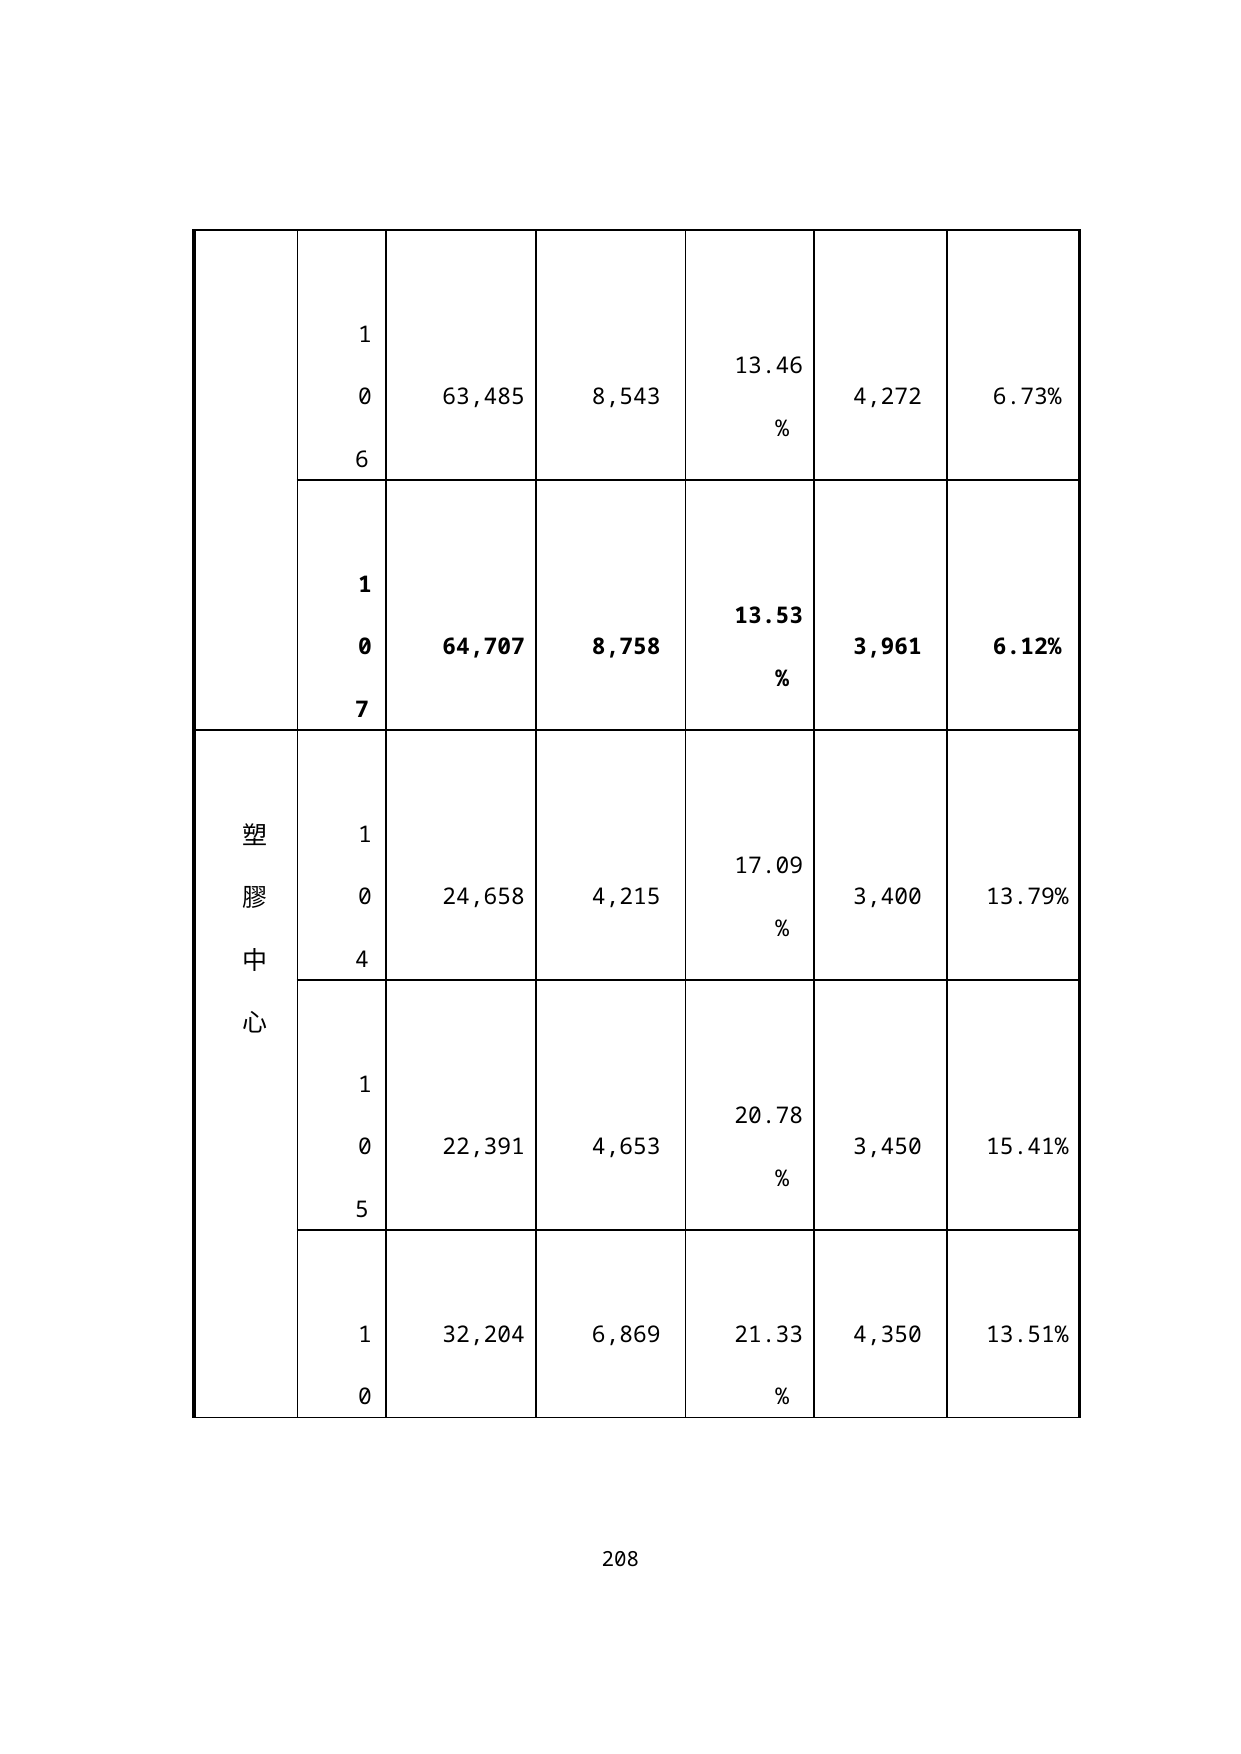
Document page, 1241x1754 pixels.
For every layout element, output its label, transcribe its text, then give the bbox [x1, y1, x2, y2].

table_cell 24,658 [387, 731, 535, 979]
table_cell 3,961 [815, 481, 946, 729]
table_cell 6,869 [537, 1231, 685, 1417]
table_cell 3,450 [815, 981, 946, 1229]
table_cell 6.12% [948, 481, 1078, 729]
table_cell 107 [298, 481, 385, 729]
table_cell 106 [298, 231, 385, 479]
table_cell 4,350 [815, 1231, 946, 1417]
table_cell 32,204 [387, 1231, 535, 1417]
table_cell 20.78% [686, 981, 813, 1229]
table_cell 21.33% [686, 1231, 813, 1417]
table_cell 塑膠 中心 [196, 731, 297, 1417]
table_cell 10 [298, 1231, 385, 1417]
table_cell 64,707 [387, 481, 535, 729]
table_cell 6.73% [948, 231, 1078, 479]
table_cell 22,391 [387, 981, 535, 1229]
table_cell 8,758 [537, 481, 685, 729]
table_cell 63,485 [387, 231, 535, 479]
table_cell [196, 231, 297, 729]
table_cell 4,215 [537, 731, 685, 979]
table_cell 13.79% [948, 731, 1078, 979]
table_cell 15.41% [948, 981, 1078, 1229]
table_cell 3,400 [815, 731, 946, 979]
table_cell 13.46% [686, 231, 813, 479]
table_cell 4,272 [815, 231, 946, 479]
table_cell 104 [298, 731, 385, 979]
table_cell 17.09% [686, 731, 813, 979]
table_cell 105 [298, 981, 385, 1229]
table_cell 8,543 [537, 231, 685, 479]
table_cell 13.53% [686, 481, 813, 729]
table_cell 4,653 [537, 981, 685, 1229]
table_cell 13.51% [948, 1231, 1078, 1417]
